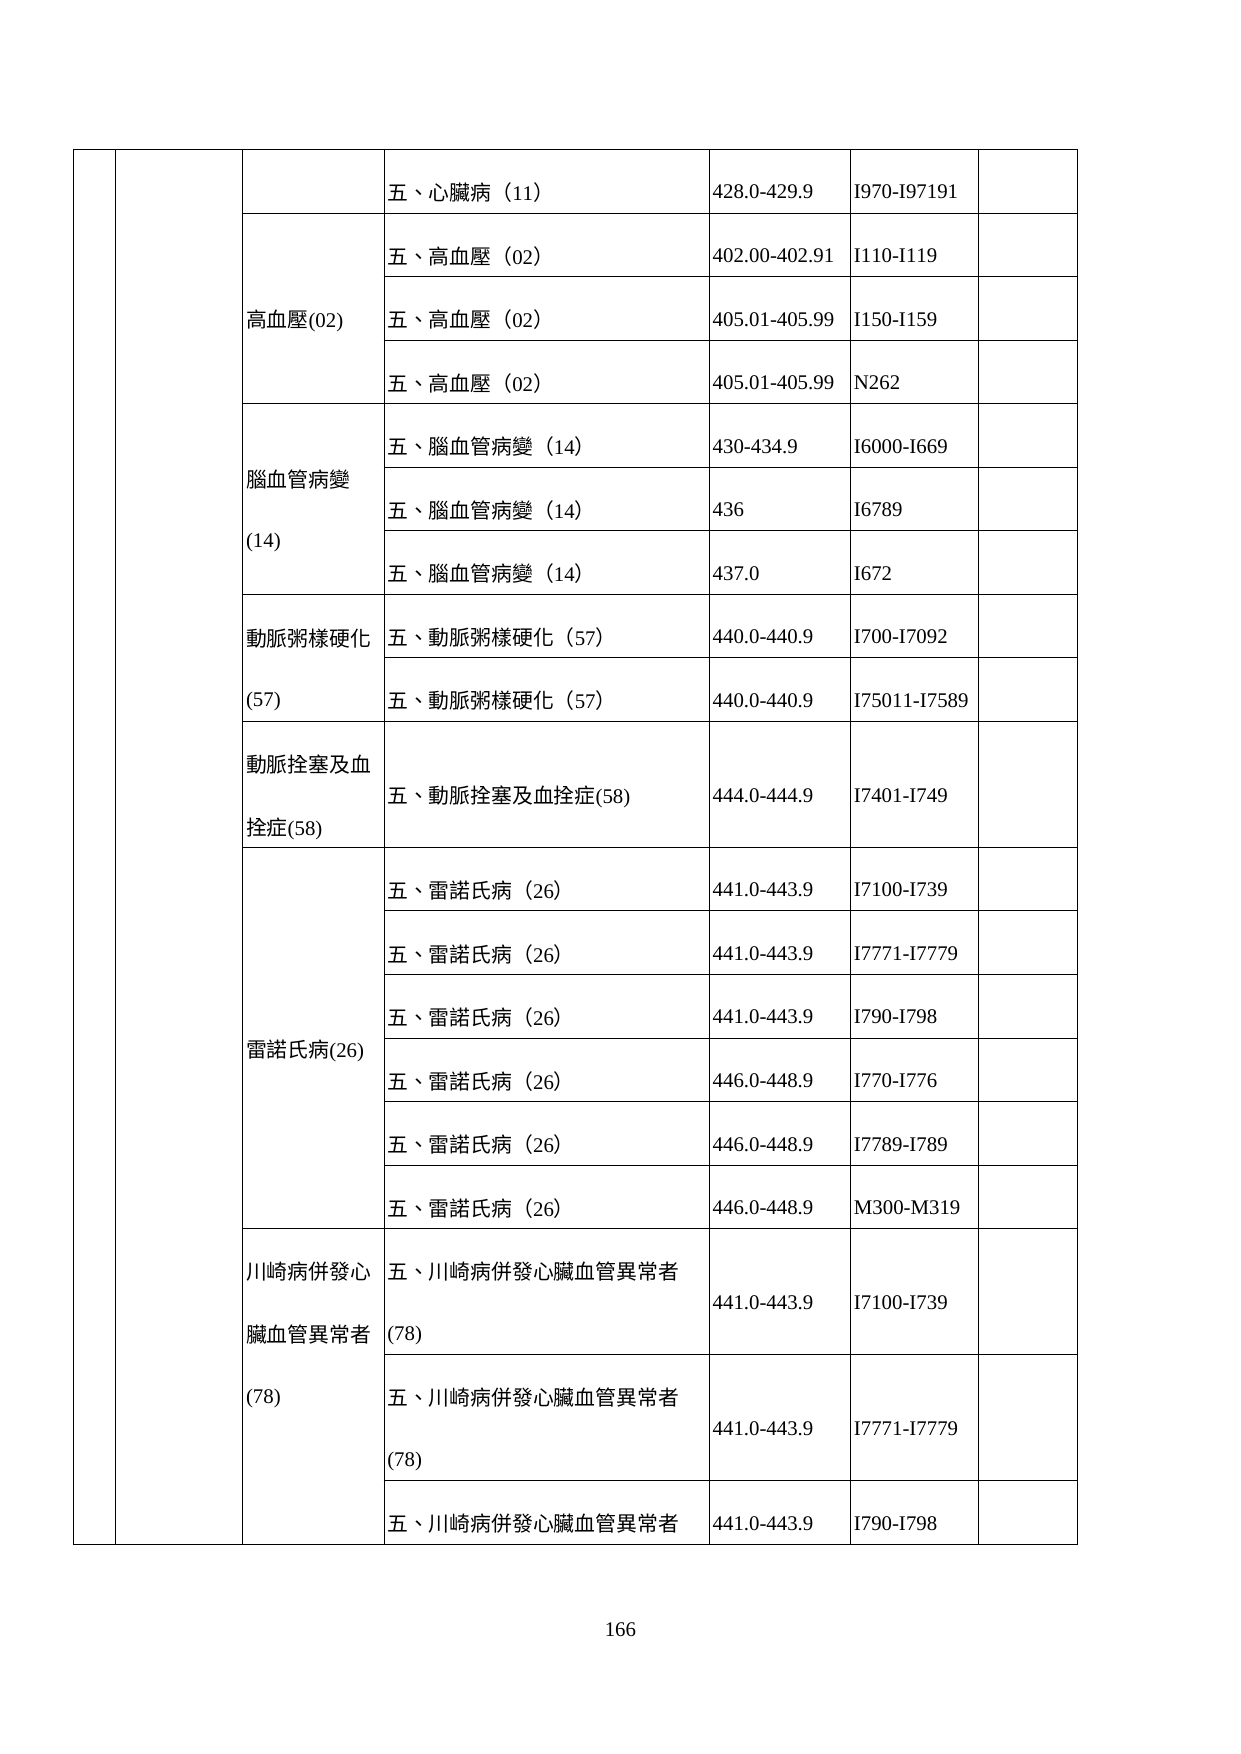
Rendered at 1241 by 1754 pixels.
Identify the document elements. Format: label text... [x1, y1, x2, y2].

table_cell I790-I798 [851, 1481, 978, 1544]
table_cell [979, 341, 1077, 403]
table_cell I7771-I7779 [851, 1355, 978, 1480]
table_cell 五、高血壓（02） [385, 214, 709, 276]
table_cell [979, 722, 1077, 847]
table_cell [979, 595, 1077, 657]
table_cell I6000-I669 [851, 404, 978, 467]
table_cell 五、川崎病併發心臟血管異常者 [385, 1481, 709, 1544]
table_cell N262 [851, 341, 978, 403]
table_cell 五、雷諾氏病（26） [385, 975, 709, 1037]
table_cell I7100-I739 [851, 848, 978, 910]
table_cell [243, 150, 384, 212]
table_cell 五、雷諾氏病（26） [385, 911, 709, 974]
table_cell 五、動脈拴塞及血拴症(58) [385, 722, 709, 847]
table_cell I7100-I739 [851, 1229, 978, 1354]
table_cell 五、動脈粥樣硬化（57） [385, 595, 709, 657]
table_cell 五、雷諾氏病（26） [385, 1166, 709, 1228]
table_cell [979, 404, 1077, 467]
table_cell [979, 1229, 1077, 1354]
table_cell I790-I798 [851, 975, 978, 1037]
table_cell 437.0 [710, 531, 850, 594]
table_cell [979, 277, 1077, 339]
table_cell 441.0-443.9 [710, 1355, 850, 1480]
table_cell 五、腦血管病變（14） [385, 404, 709, 467]
table_cell 446.0-448.9 [710, 1102, 850, 1164]
table_cell [979, 1102, 1077, 1164]
table_cell 雷諾氏病(26) [243, 848, 384, 1228]
table_cell 高血壓(02) [243, 214, 384, 403]
table_cell 440.0-440.9 [710, 658, 850, 721]
table_cell [979, 1355, 1077, 1480]
table_cell 430-434.9 [710, 404, 850, 467]
table_cell 436 [710, 468, 850, 530]
table_cell 五、雷諾氏病（26） [385, 1039, 709, 1101]
table_cell I7789-I789 [851, 1102, 978, 1164]
table_cell I700-I7092 [851, 595, 978, 657]
table_cell 五、川崎病併發心臟血管異常者(78) [385, 1355, 709, 1480]
table_cell 441.0-443.9 [710, 975, 850, 1037]
table_cell 川崎病併發心臟血管異常者(78) [243, 1229, 384, 1544]
table_cell 441.0-443.9 [710, 911, 850, 974]
table_cell 五、雷諾氏病（26） [385, 848, 709, 910]
table_cell [979, 214, 1077, 276]
table_cell 405.01-405.99 [710, 341, 850, 403]
table_cell 441.0-443.9 [710, 1229, 850, 1354]
table_cell I770-I776 [851, 1039, 978, 1101]
table_cell 五、高血壓（02） [385, 277, 709, 339]
table_cell 428.0-429.9 [710, 150, 850, 212]
table_cell 動脈粥樣硬化(57) [243, 595, 384, 721]
table_cell 五、動脈粥樣硬化（57） [385, 658, 709, 721]
table_cell 441.0-443.9 [710, 1481, 850, 1544]
table_cell 405.01-405.99 [710, 277, 850, 339]
table_cell [979, 531, 1077, 594]
table_cell 440.0-440.9 [710, 595, 850, 657]
table_cell I7771-I7779 [851, 911, 978, 974]
table_cell [979, 1481, 1077, 1544]
table_cell 446.0-448.9 [710, 1039, 850, 1101]
table_cell I970-I97191 [851, 150, 978, 212]
table_cell I75011-I7589 [851, 658, 978, 721]
table_cell I7401-I749 [851, 722, 978, 847]
table_cell [74, 150, 115, 1544]
table_cell 五、高血壓（02） [385, 341, 709, 403]
table_cell I150-I159 [851, 277, 978, 339]
table_cell [979, 911, 1077, 974]
table_cell 五、雷諾氏病（26） [385, 1102, 709, 1164]
table_cell M300-M319 [851, 1166, 978, 1228]
table_cell 441.0-443.9 [710, 848, 850, 910]
table_cell 動脈拴塞及血拴症(58) [243, 722, 384, 847]
table_cell [979, 848, 1077, 910]
table_cell [979, 1039, 1077, 1101]
table_cell 五、腦血管病變（14） [385, 468, 709, 530]
table_cell I672 [851, 531, 978, 594]
table_cell 五、川崎病併發心臟血管異常者(78) [385, 1229, 709, 1354]
table_cell I110-I119 [851, 214, 978, 276]
table_cell 402.00-402.91 [710, 214, 850, 276]
table_cell [979, 150, 1077, 212]
table_cell I6789 [851, 468, 978, 530]
table_cell [979, 1166, 1077, 1228]
table_cell 五、腦血管病變（14） [385, 531, 709, 594]
table_cell [116, 150, 242, 1544]
table_cell 五、心臟病（11） [385, 150, 709, 212]
table_cell [979, 468, 1077, 530]
table_cell [979, 658, 1077, 721]
table_cell 446.0-448.9 [710, 1166, 850, 1228]
table_cell 腦血管病變(14) [243, 404, 384, 594]
table_cell 444.0-444.9 [710, 722, 850, 847]
table_cell [979, 975, 1077, 1037]
